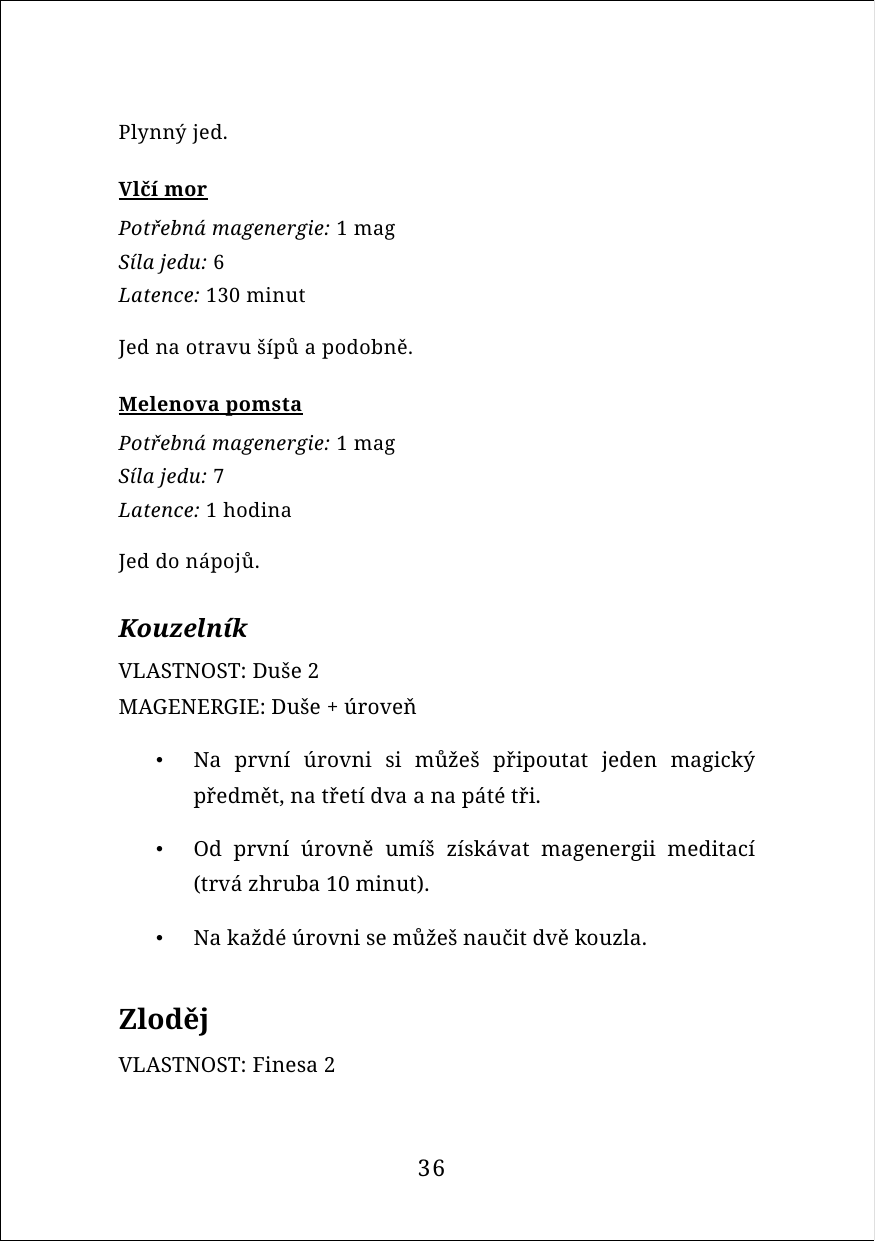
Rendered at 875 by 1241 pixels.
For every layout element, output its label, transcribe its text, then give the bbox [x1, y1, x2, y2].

subtitle Zloděj [118, 1000, 756, 1038]
list Na první úrovni si můžeš připoutat jeden magický předmět, na třetí dva a na páté tři. [156, 745, 756, 809]
text Jed do nápojů. [118, 548, 756, 574]
subtitle Melenova pomsta [118, 390, 756, 417]
subtitle Vlčí mor [118, 176, 756, 202]
text Plynný jed. [118, 118, 756, 145]
text VLASTNOST: Duše 2 MAGENERGIE: Duše + úroveň [118, 657, 756, 721]
text Jed na otravu šípů a podobně. [118, 333, 756, 360]
list Na každé úrovni se můžeš naučit dvě kouzla. [156, 923, 756, 951]
text Potřebná magenergie: 1 mag Síla jedu: 6 Latence: 130 minut [118, 214, 756, 308]
subtitle Kouzelník [118, 611, 756, 645]
list Od první úrovně umíš získávat magenergii meditací (trvá zhruba 10 minut). [156, 834, 756, 898]
text VLASTNOST: Finesa 2 [118, 1050, 756, 1078]
text Potřebná magenergie: 1 mag Síla jedu: 7 Latence: 1 hodina [118, 429, 756, 523]
